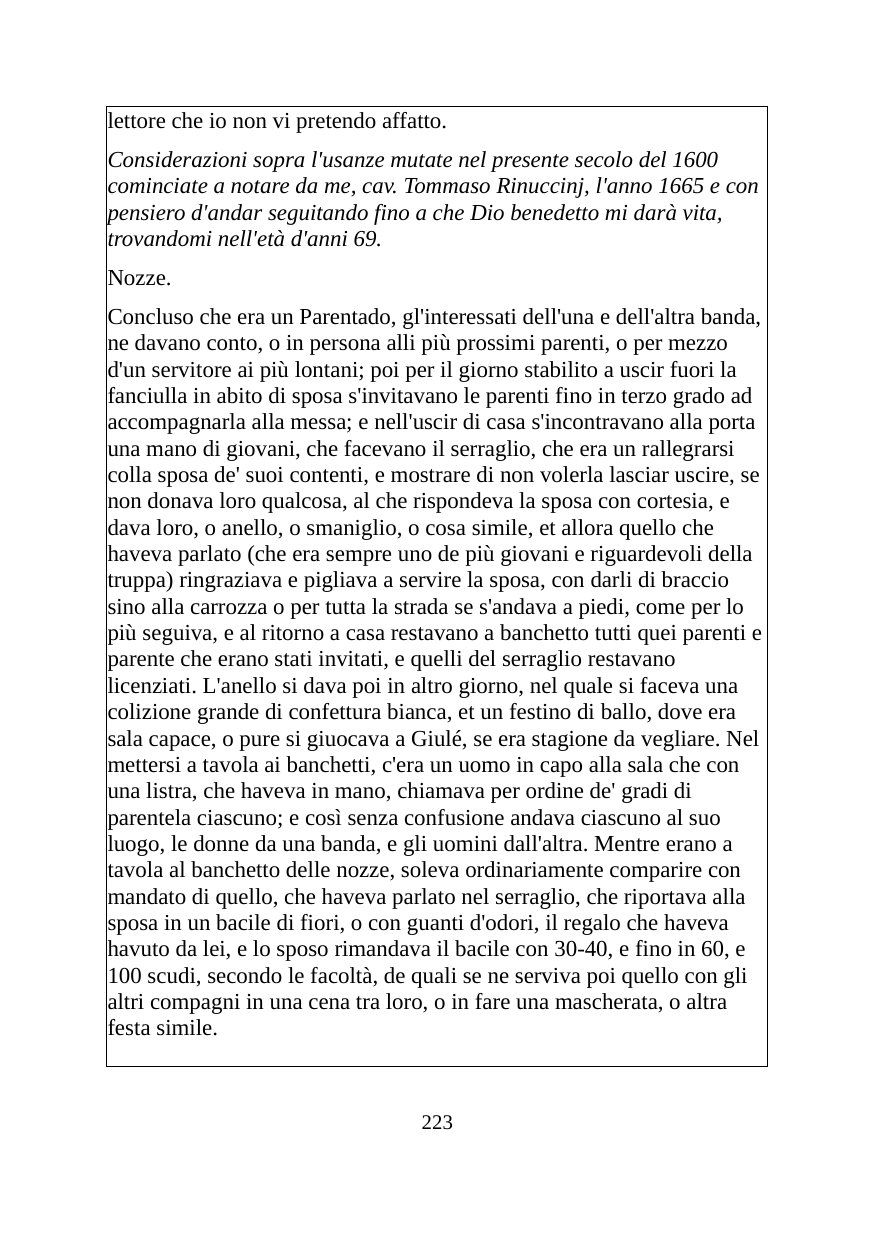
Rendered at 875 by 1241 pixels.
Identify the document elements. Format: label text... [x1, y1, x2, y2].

text Considerazioni sopra l'usanze mutate nel presente secolo del 1600 cominciate a notare da me, cav. Tommaso Rinuccinj, l'anno 1665 e con pensiero d'andar seguitando fino a che Dio benedetto mi darà vita, trovandomi nell'età d'anni 69. [107, 145, 767, 252]
text lettore che io non vi pretendo affatto. [107, 107, 767, 134]
text Concluso che era un Parentado, gl'interessati dell'una e dell'altra banda, ne davano conto, o in persona alli più prossimi parenti, o per mezzo d'un servitore ai più lontani; poi per il giorno stabilito a uscir fuori la fanciulla in abito di sposa s'invitavano le parenti fino in terzo grado ad accompagnarla alla messa; e nell'uscir di casa s'incontravano alla porta una mano di giovani, che facevano il serraglio, che era un rallegrarsi colla sposa de' suoi contenti, e mostrare di non volerla lasciar uscire, se non donava loro qualcosa, al che rispondeva la sposa con cortesia, e dava loro, o anello, o smaniglio, o cosa simile, et allora quello che haveva parlato (che era sempre uno de più giovani e riguardevoli della truppa) ringraziava e pigliava a servire la sposa, con darli di braccio sino alla carrozza o per tutta la strada se s'andava a piedi, come per lo più seguiva, e al ritorno a casa restavano a banchetto tutti quei parenti e parente che erano stati invitati, e quelli del serraglio restavano licenziati. L'anello si dava poi in altro giorno, nel quale si faceva una colizione grande di confettura bianca, et un festino di ballo, dove era sala capace, o pure si giuocava a Giulé, se era stagione da vegliare. Nel mettersi a tavola ai banchetti, c'era un uomo in capo alla sala che con una listra, che haveva in mano, chiamava per ordine de' gradi di parentela ciascuno; e così senza confusione andava ciascuno al suo luogo, le donne da una banda, e gli uomini dall'altra. Mentre erano a tavola al banchetto delle nozze, soleva ordinariamente comparire con mandato di quello, che haveva parlato nel serraglio, che riportava alla sposa in un bacile di fiori, o con guanti d'odori, il regalo che haveva havuto da lei, e lo sposo rimandava il bacile con 30-40, e fino in 60, e 100 scudi, secondo le facoltà, de quali se ne serviva poi quello con gli altri compagni in una cena tra loro, o in fare una mascherata, o altra festa simile. [107, 302, 767, 1066]
text Nozze. [107, 263, 767, 290]
